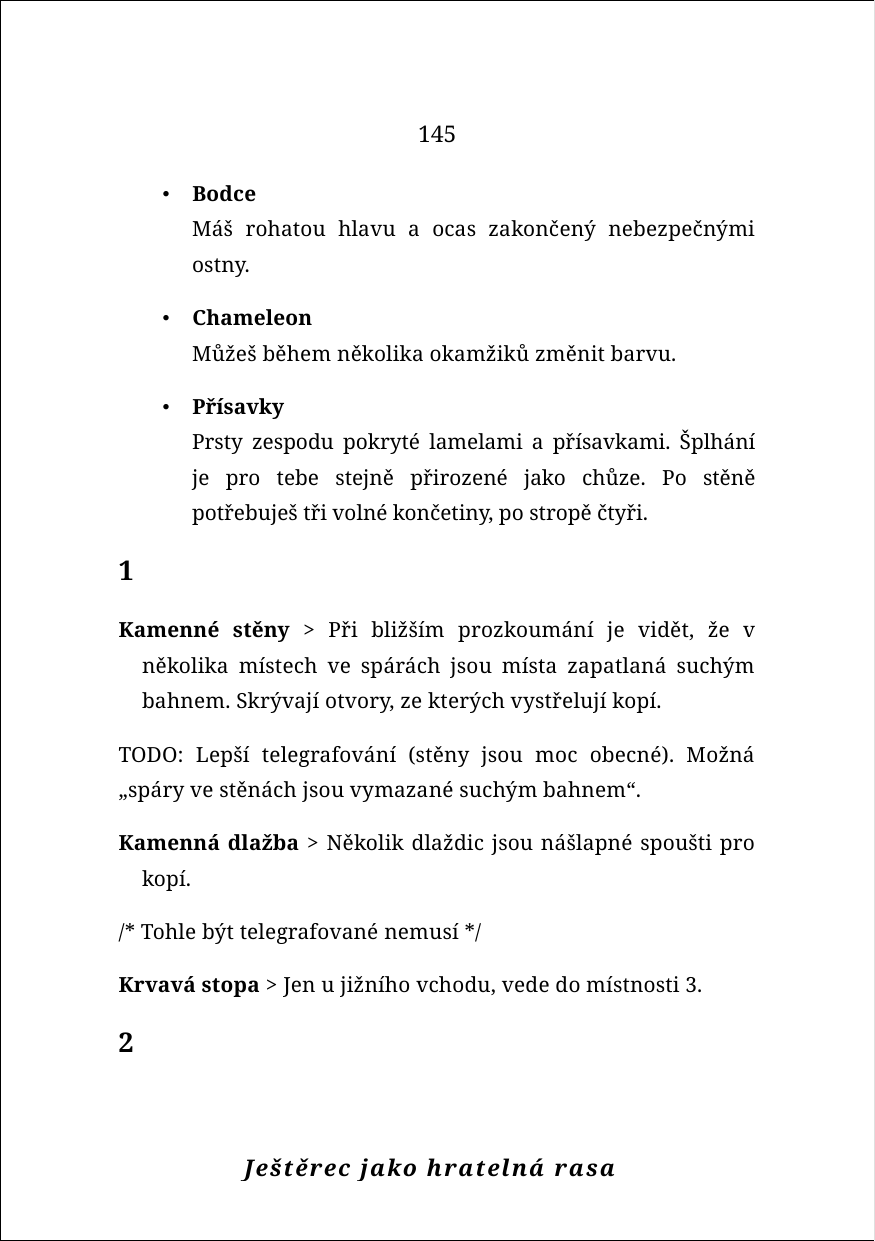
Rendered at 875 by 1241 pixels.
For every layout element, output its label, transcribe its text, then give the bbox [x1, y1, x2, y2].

text /* Tohle být telegrafované nemusí */ [118, 917, 756, 946]
text TODO: Lepší telegrafování (stěny jsou moc obecné). Možná „spáry ve stěnách jsou vymazané suchým bahnem“. [118, 740, 756, 804]
text Kamenné stěny > Při bližším prozkoumání je vidět, že v několika místech ve spárách jsou místa zapatlaná suchým bahnem. Skrývají otvory, ze kterých vystřelují kopí. [118, 616, 756, 715]
list Přísavky Prsty zespodu pokryté lamelami a přísavkami. Šplhání je pro tebe stejně přirozené jako chůze. Po stěně potřebuješ tři volné končetiny, po stropě čtyři. [162, 392, 756, 527]
text 2 [118, 1024, 756, 1061]
list Bodce Máš rohatou hlavu a ocas zakončený nebezpečnými ostny. [162, 179, 756, 278]
text 1 [118, 552, 756, 589]
text Kamenná dlažba > Několik dlaždic jsou nášlapné spoušti pro kopí. [118, 828, 756, 892]
list Chameleon Můžeš během několika okamžiků změnit barvu. [162, 303, 756, 367]
text Krvavá stopa > Jen u jižního vchodu, vede do místnosti 3. [118, 971, 756, 999]
